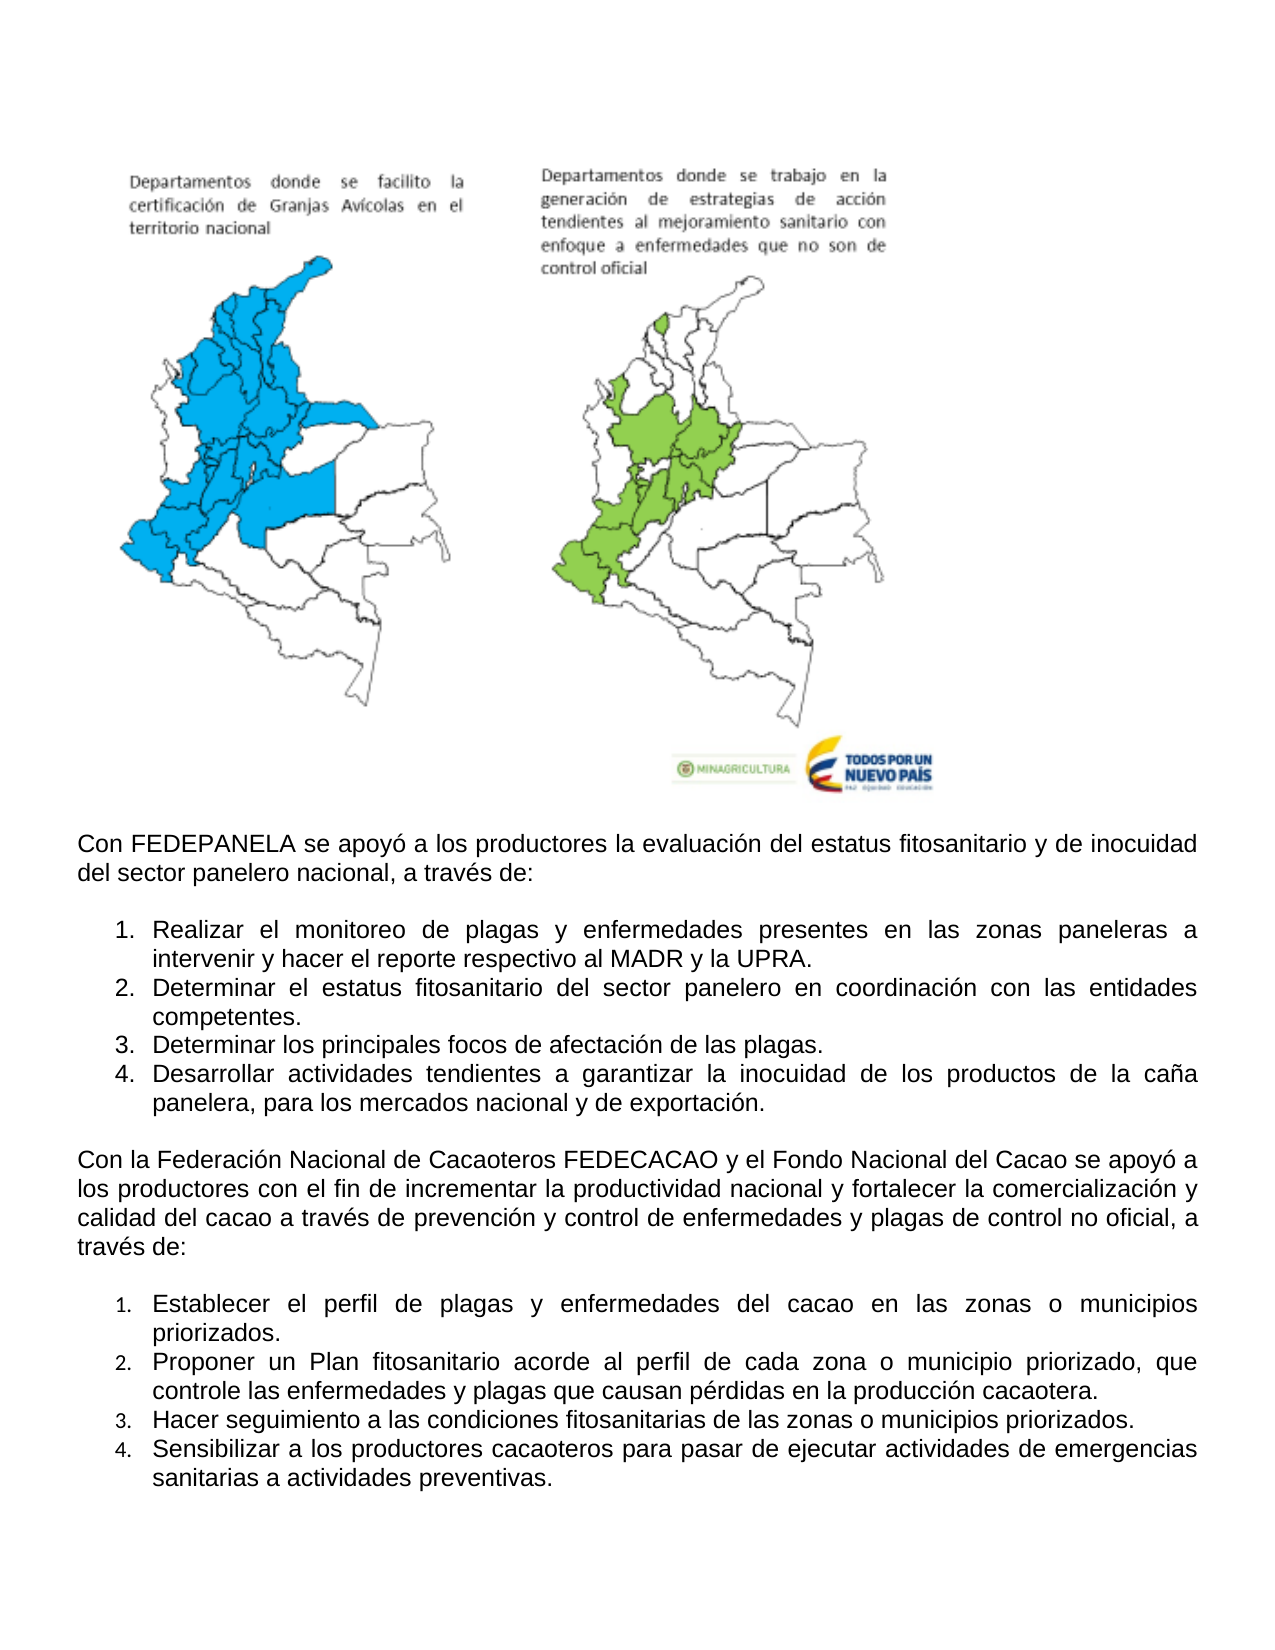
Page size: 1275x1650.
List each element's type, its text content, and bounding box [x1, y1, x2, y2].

list Hacer seguimiento a las condiciones fitosanitarias de las zonas o municipios priorizados. [114, 1405, 1200, 1434]
list Sensibilizar a los productores cacaoteros para pasar de ejecutar actividades de emergencias sanitarias a actividades preventivas. [114, 1434, 1200, 1492]
list Determinar el estatus fitosanitario del sector panelero en coordinación con las entidades competentes. [114, 973, 1200, 1030]
list Determinar los principales focos de afectación de las plagas. [114, 1030, 1200, 1059]
text Con FEDEPANELA se apoyó a los productores la evaluación del estatus fitosanitario y de inocuidad del sector panelero nacional, a través de: [77, 829, 1200, 887]
list Desarrollar actividades tendientes a garantizar la inocuidad de los productos de la caña panelera, para los mercados nacional y de exportación. [114, 1059, 1200, 1117]
list Proponer un Plan fitosanitario acorde al perfil de cada zona o municipio priorizado, que controle las enfermedades y plagas que causan pérdidas en la producción cacaotera. [114, 1347, 1200, 1405]
list Realizar el monitoreo de plagas y enfermedades presentes en las zonas paneleras a intervenir y hacer el reporte respectivo al MADR y la UPRA. [114, 915, 1200, 973]
list Establecer el perfil de plagas y enfermedades del cacao en las zonas o municipios priorizados. [114, 1289, 1200, 1347]
text Con la Federación Nacional de Cacaoteros FEDECACAO y el Fondo Nacional del Cacao se apoyó a los productores con el fin de incrementar la productividad nacional y fortalecer la comercialización y calidad del cacao a través de prevención y control de enfermedades y plagas de control no oficial, a través de: [77, 1145, 1200, 1260]
